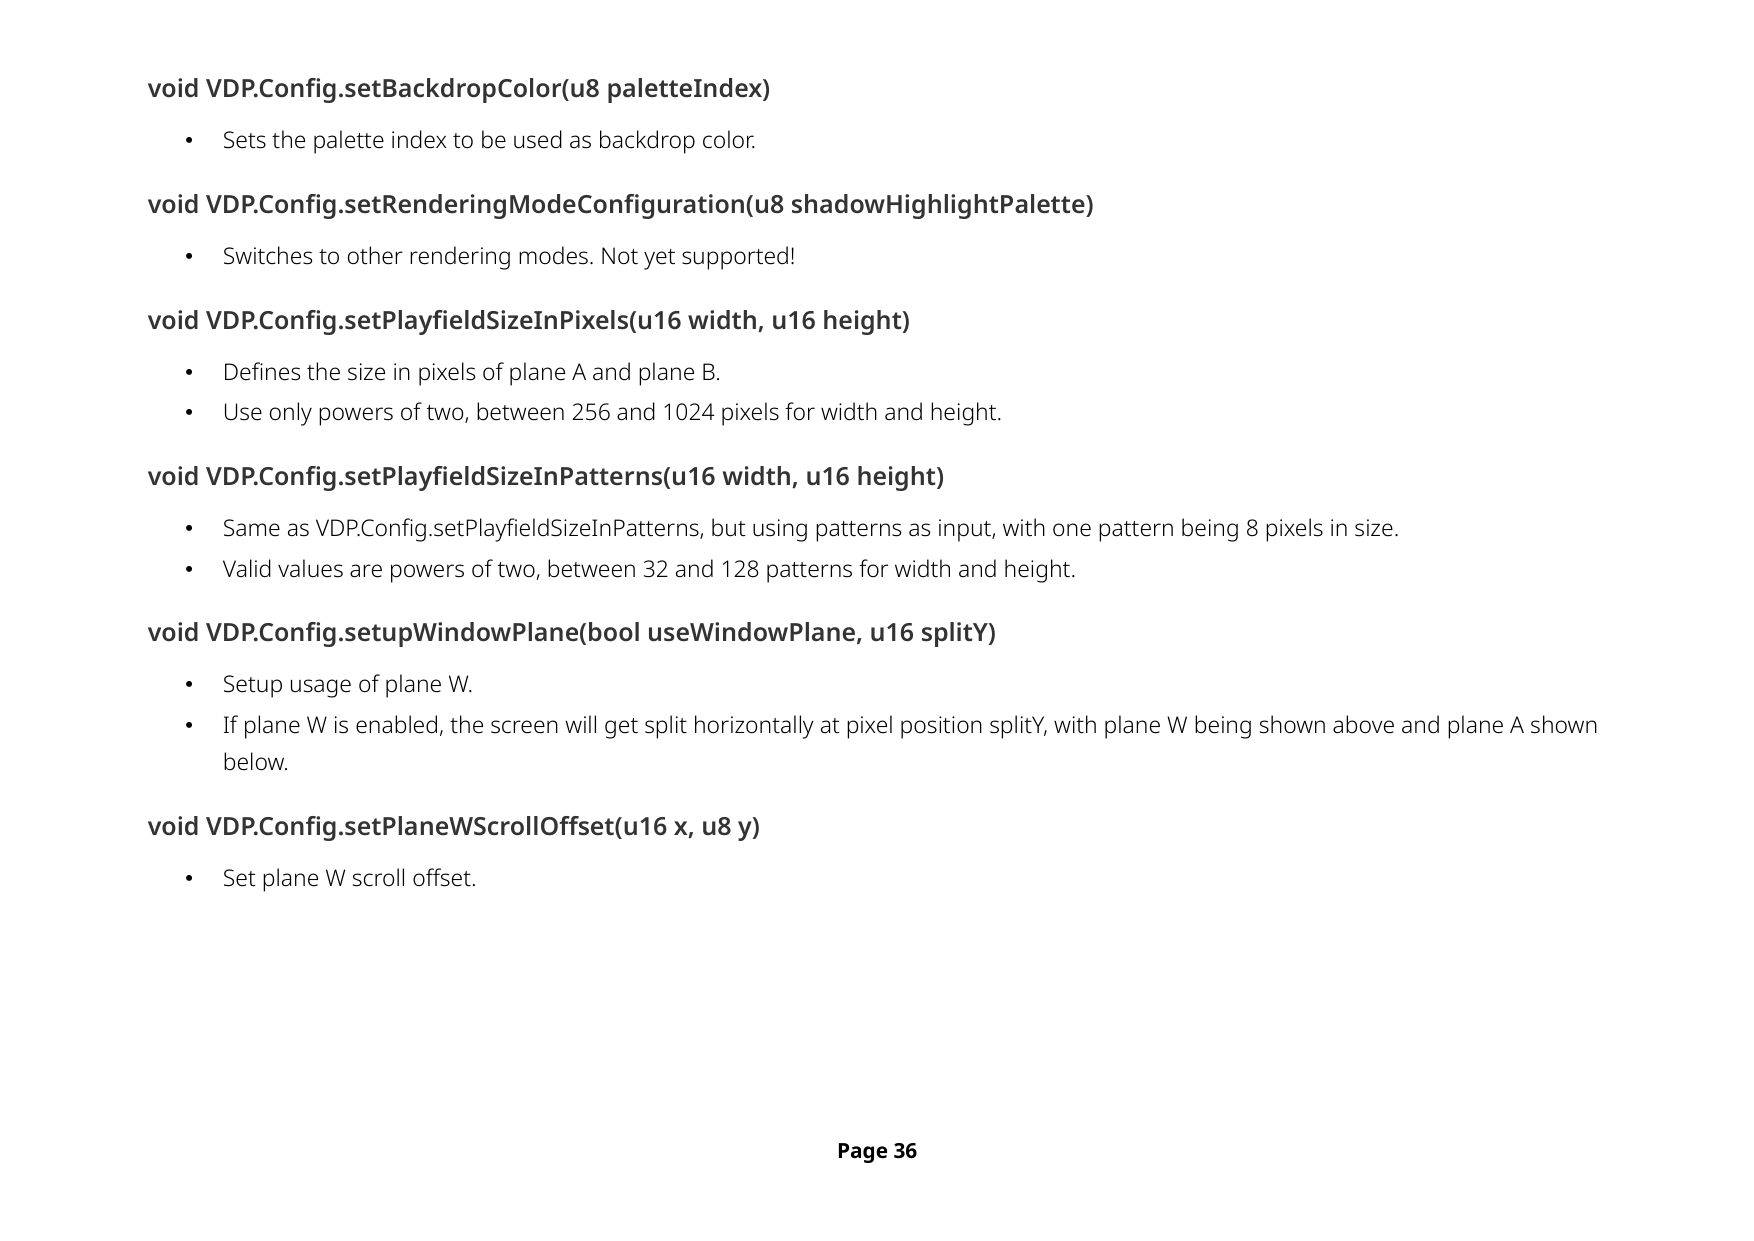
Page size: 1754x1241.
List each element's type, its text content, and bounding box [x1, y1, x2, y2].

list Valid values are powers of two, between 32 and 128 patterns for width and height. [185, 552, 1606, 584]
subtitle void VDP.Config.setPlaneWScrollOffset(u16 x, u8 y) [148, 809, 1606, 843]
list Use only powers of two, between 256 and 1024 pixels for width and height. [185, 396, 1606, 427]
list Same as VDP.Config.setPlayfieldSizeInPatterns, but using patterns as input, with one pattern being 8 pixels in size. [185, 512, 1606, 543]
list If plane W is enabled, the screen will get split horizontally at pixel position splitY, with plane W being shown above and plane A shown below. [185, 709, 1606, 777]
subtitle void VDP.Config.setupWindowPlane(bool useWindowPlane, u16 splitY) [148, 615, 1606, 649]
list Setup usage of plane W. [185, 668, 1606, 699]
list Sets the palette index to be used as backdrop color. [185, 124, 1606, 155]
subtitle void VDP.Config.setBackdropColor(u8 paletteIndex) [148, 71, 1606, 105]
list Defines the size in pixels of plane A and plane B. [185, 356, 1606, 387]
subtitle void VDP.Config.setPlayfieldSizeInPixels(u16 width, u16 height) [148, 302, 1606, 337]
subtitle void VDP.Config.setPlayfieldSizeInPatterns(u16 width, u16 height) [148, 459, 1606, 493]
list Switches to other rendering modes. Not yet supported! [185, 240, 1606, 271]
list Set plane W scroll offset. [185, 862, 1606, 893]
subtitle void VDP.Config.setRenderingModeConfiguration(u8 shadowHighlightPalette) [148, 187, 1606, 221]
